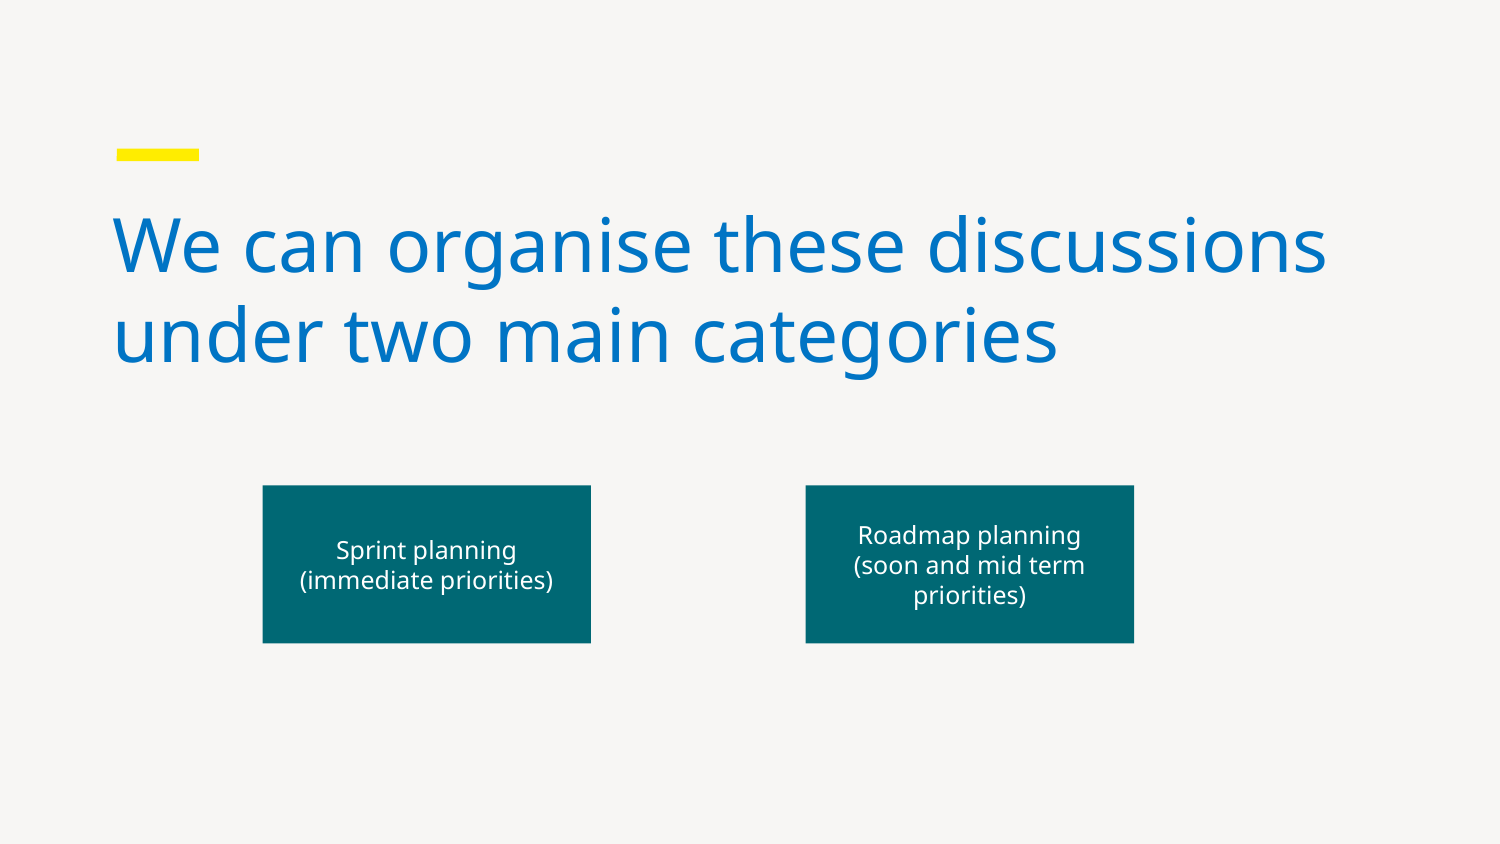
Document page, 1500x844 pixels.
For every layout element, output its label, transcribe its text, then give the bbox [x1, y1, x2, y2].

list Roadmap planning (soon and mid term priorities) [805, 485, 1135, 644]
list Sprint planning (immediate priorities) [262, 485, 591, 644]
title We can organise these discussions under two main categories [112, 197, 1340, 569]
